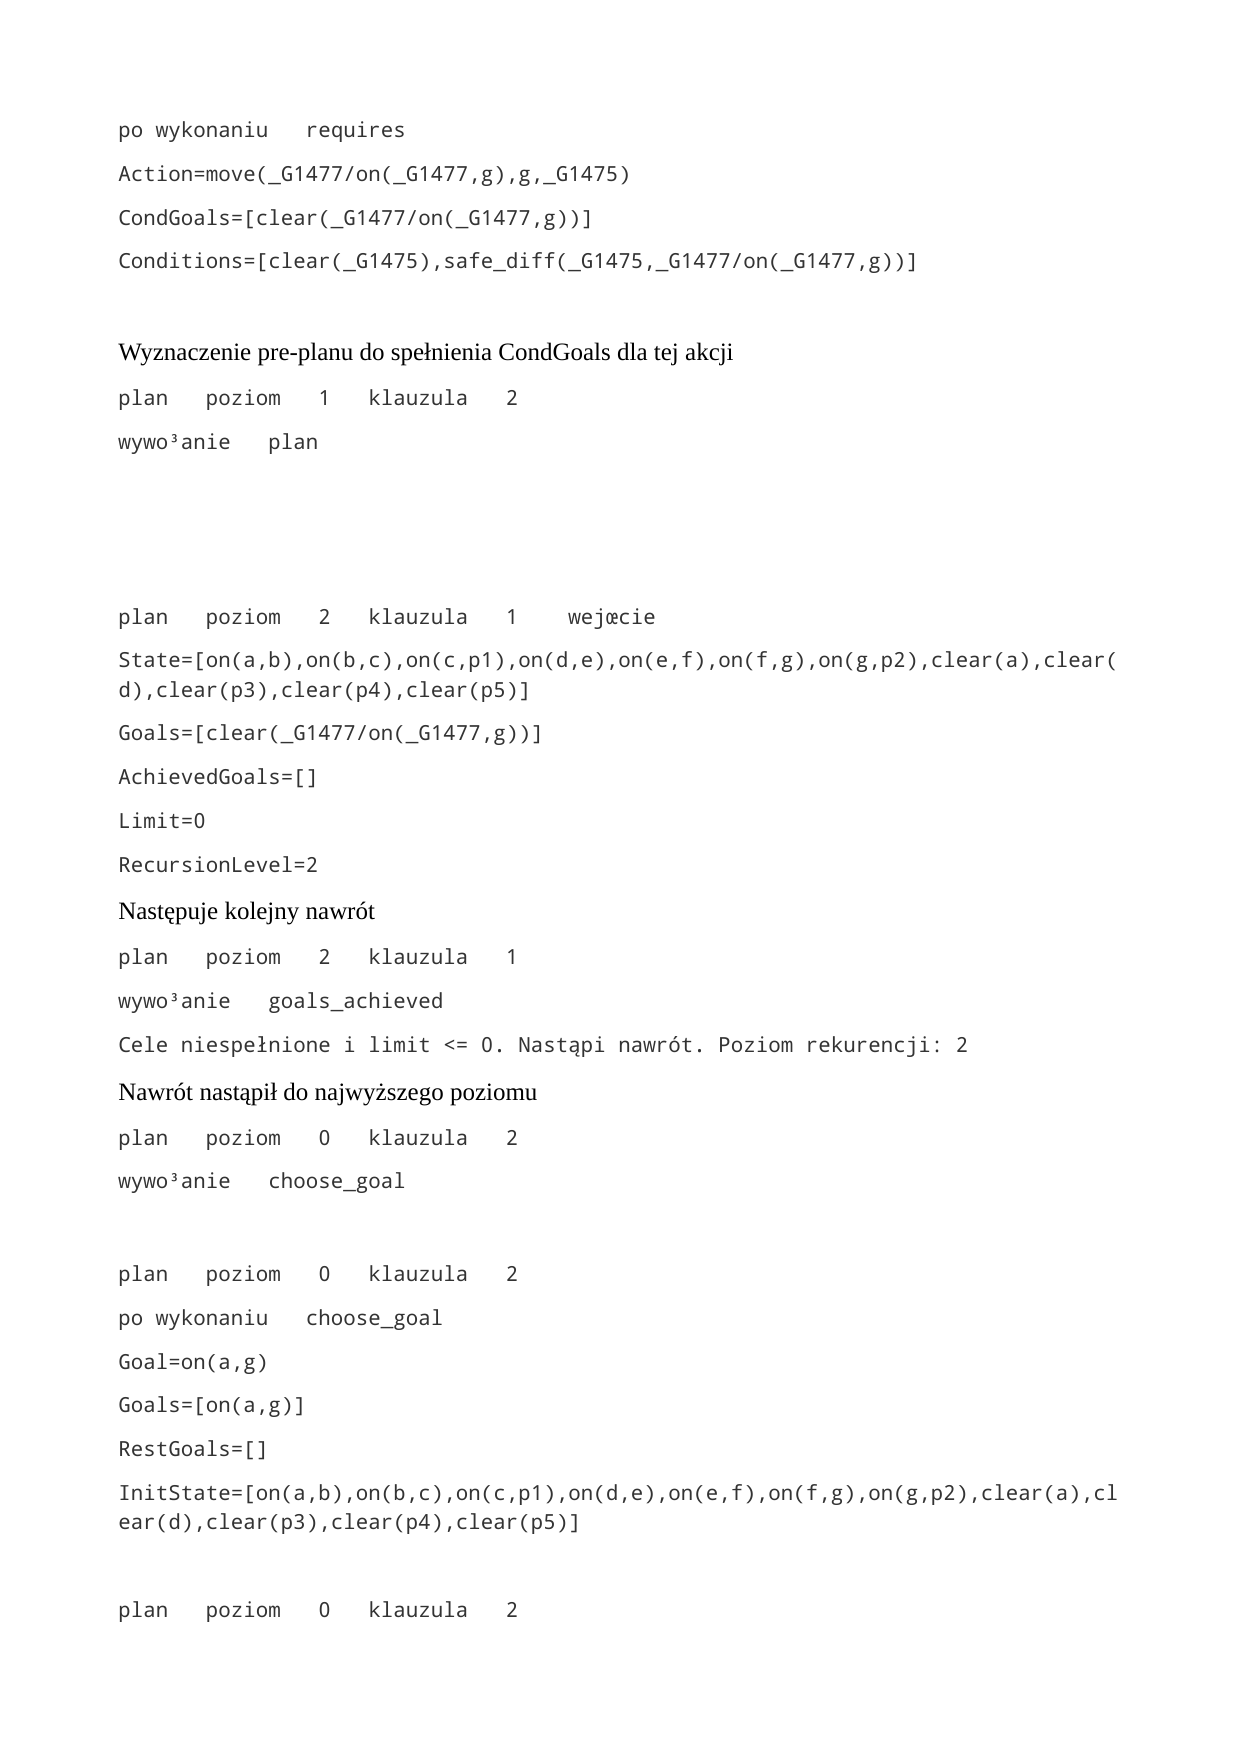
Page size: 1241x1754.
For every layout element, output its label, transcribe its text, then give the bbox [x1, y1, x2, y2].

text Nawrót nastąpił do najwyższego poziomu [118, 1077, 1122, 1105]
text wywo³anie goals_achieved [118, 989, 1122, 1013]
text Limit=0 [118, 809, 1122, 833]
text Goals=[on(a,g)] [118, 1393, 1122, 1418]
text CondGoals=[clear(_G1477/on(_G1477,g))] [118, 206, 1122, 230]
text State=[on(a,b),on(b,c),on(c,p1),on(d,e),on(e,f),on(f,g),on(g,p2),clear(a),clear(d),clear(p3),clear(p4),clear(p5)] [118, 648, 1122, 702]
text po wykonaniu choose_goal [118, 1306, 1122, 1330]
text RecursionLevel=2 [118, 853, 1122, 877]
text Goal=on(a,g) [118, 1350, 1122, 1374]
text wywo³anie plan [118, 430, 1122, 454]
text plan poziom 0 klauzula 2 [118, 1126, 1122, 1150]
text Conditions=[clear(_G1475),safe_diff(_G1475,_G1477/on(_G1477,g))] [118, 249, 1122, 274]
text po wykonaniu requires [118, 118, 1122, 142]
text plan poziom 0 klauzula 2 [118, 1262, 1122, 1287]
text Następuje kolejny nawrót [118, 896, 1122, 925]
text plan poziom 2 klauzula 1 wejœcie [118, 605, 1122, 629]
text wywo³anie choose_goal [118, 1169, 1122, 1194]
text Wyznaczenie pre-planu do spełnienia CondGoals dla tej akcji [118, 337, 1122, 366]
text AchievedGoals=[] [118, 765, 1122, 789]
text Cele niespełnione i limit <= 0. Nastąpi nawrót. Poziom rekurencji: 2 [118, 1033, 1122, 1057]
text Action=move(_G1477/on(_G1477,g),g,_G1475) [118, 162, 1122, 186]
text plan poziom 2 klauzula 1 [118, 945, 1122, 970]
text plan poziom 0 klauzula 2 [118, 1598, 1122, 1622]
text RestGoals=[] [118, 1437, 1122, 1462]
text Goals=[clear(_G1477/on(_G1477,g))] [118, 721, 1122, 746]
text InitState=[on(a,b),on(b,c),on(c,p1),on(d,e),on(e,f),on(f,g),on(g,p2),clear(a),clear(d),clear(p3),clear(p4),clear(p5)] [118, 1481, 1122, 1534]
text plan poziom 1 klauzula 2 [118, 386, 1122, 410]
